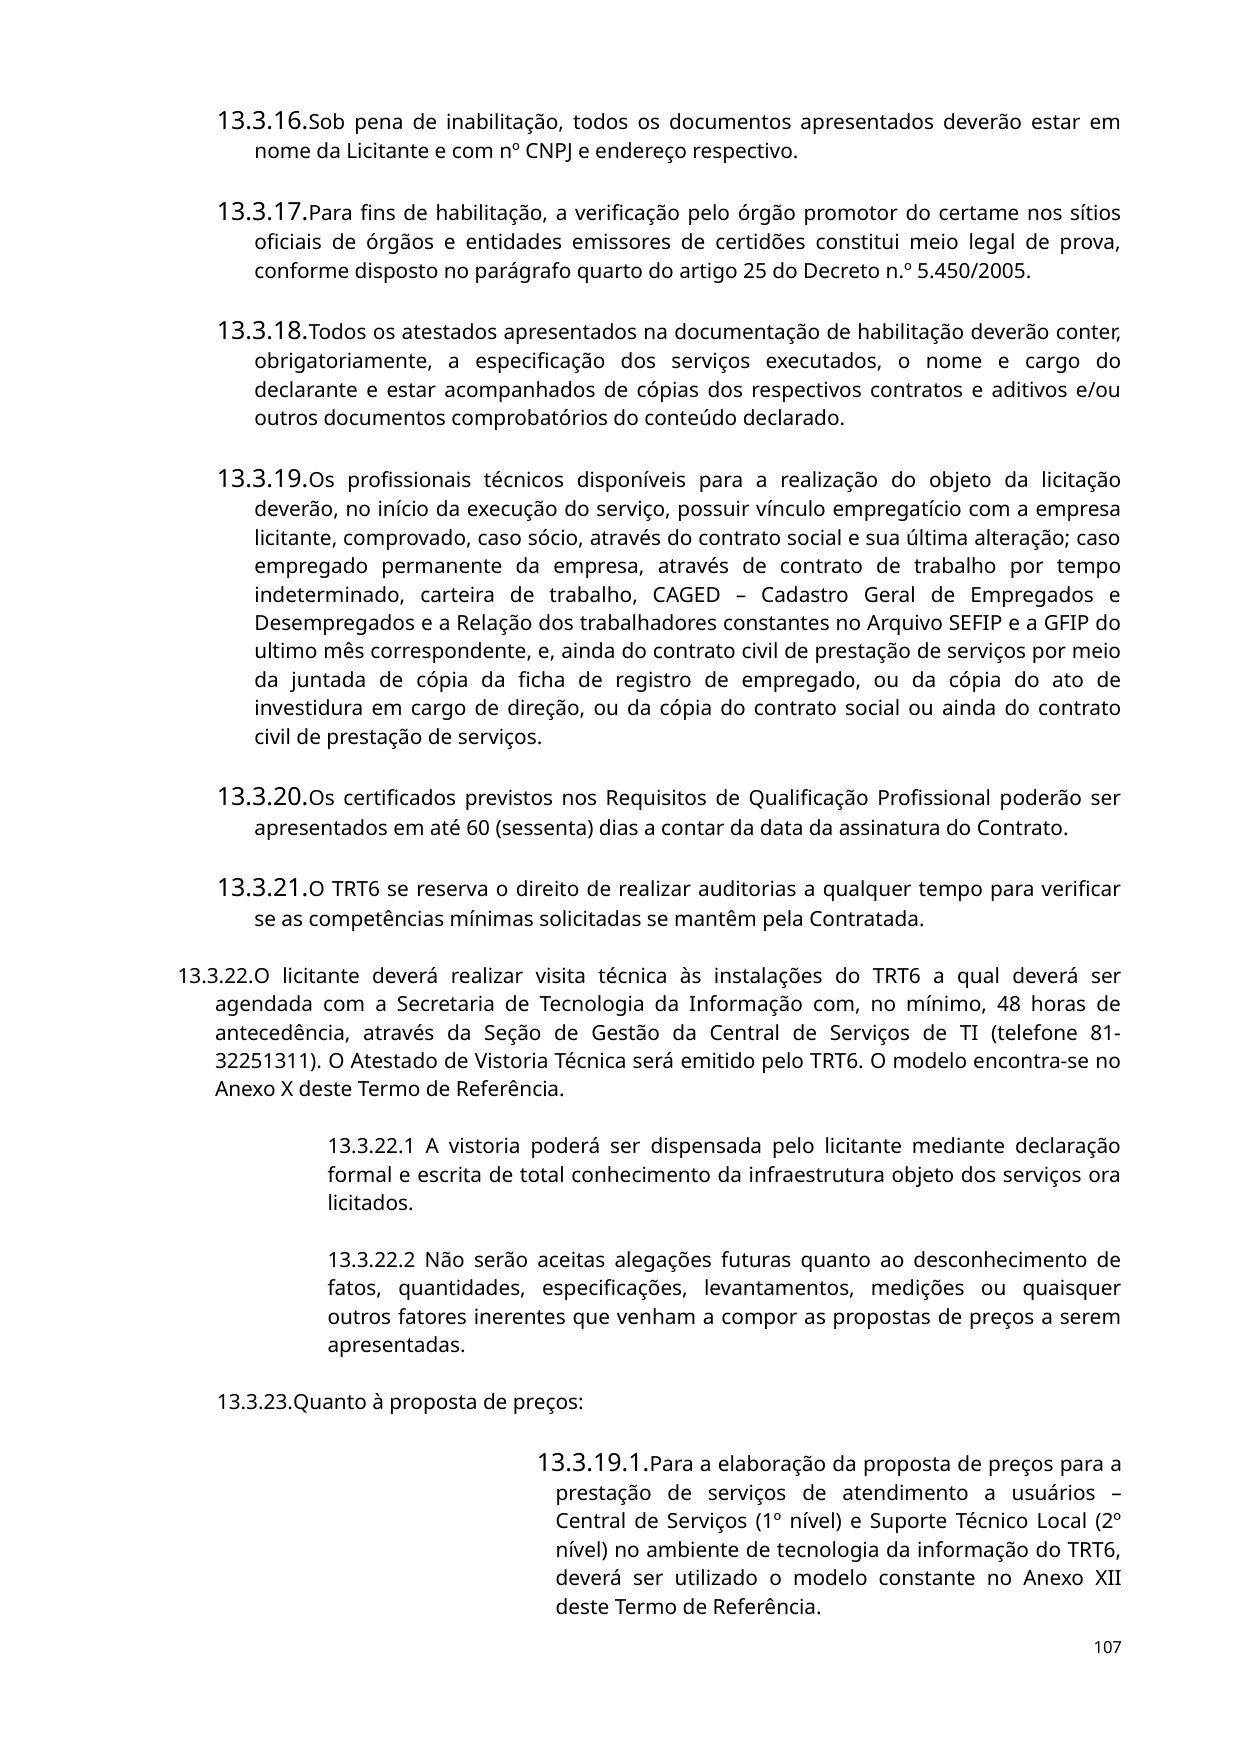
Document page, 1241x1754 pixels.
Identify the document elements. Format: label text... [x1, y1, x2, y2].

text 13.3.22.2 Não serão aceitas alegações futuras quanto ao desconhecimento de fatos, quantidades, especificações, levantamentos, medições ou quaisquer outros fatores inerentes que venham a compor as propostas de preços a serem apresentadas. [327, 1245, 1122, 1359]
text 13.3.22.1 A vistoria poderá ser dispensada pelo licitante mediante declaração formal e escrita de total conhecimento da infraestrutura objeto dos serviços ora licitados. [327, 1131, 1122, 1217]
list O TRT6 se reserva o direito de realizar auditorias a qualquer tempo para verificar se as competências mínimas solicitadas se mantêm pela Contratada. [217, 870, 1122, 932]
list Todos os atestados apresentados na documentação de habilitação deverão conter, obrigatoriamente, a especificação dos serviços executados, o nome e cargo do declarante e estar acompanhados de cópias dos respectivos contratos e aditivos e/ou outros documentos comprobatórios do conteúdo declarado. [217, 313, 1122, 432]
list Para fins de habilitação, a verificação pelo órgão promotor do certame nos sítios oficiais de órgãos e entidades emissores de certidões constitui meio legal de prova, conforme disposto no parágrafo quarto do artigo 25 do Decreto n.º 5.450/2005. [217, 193, 1122, 284]
list Os certificados previstos nos Requisitos de Qualificação Profissional poderão ser apresentados em até 60 (sessenta) dias a contar da data da assinatura do Contrato. [217, 779, 1122, 841]
list Quanto à proposta de preços: [217, 1387, 1122, 1416]
list O licitante deverá realizar visita técnica às instalações do TRT6 a qual deverá ser agendada com a Secretaria de Tecnologia da Informação com, no mínimo, 48 horas de antecedência, através da Seção de Gestão da Central de Serviços de TI (telefone 81-32251311). O Atestado de Vistoria Técnica será emitido pelo TRT6. O modelo encontra-se no Anexo X deste Termo de Referência. [177, 961, 1122, 1103]
list Para a elaboração da proposta de preços para a prestação de serviços de atendimento a usuários – Central de Serviços (1º nível) e Suporte Técnico Local (2º nível) no ambiente de tecnologia da informação do TRT6, deverá ser utilizado o modelo constante no Anexo XII deste Termo de Referência. [537, 1444, 1122, 1620]
list Sob pena de inabilitação, todos os documentos apresentados deverão estar em nome da Licitante e com nº CNPJ e endereço respectivo. [217, 102, 1122, 165]
list Os profissionais técnicos disponíveis para a realização do objeto da licitação deverão, no início da execução do serviço, possuir vínculo empregatício com a empresa licitante, comprovado, caso sócio, através do contrato social e sua última alteração; caso empregado permanente da empresa, através de contrato de trabalho por tempo indeterminado, carteira de trabalho, CAGED – Cadastro Geral de Empregados e Desempregados e a Relação dos trabalhadores constantes no Arquivo SEFIP e a GFIP do ultimo mês correspondente, e, ainda do contrato civil de prestação de serviços por meio da juntada de cópia da ficha de registro de empregado, ou da cópia do ato de investidura em cargo de direção, ou da cópia do contrato social ou ainda do contrato civil de prestação de serviços. [217, 460, 1122, 750]
